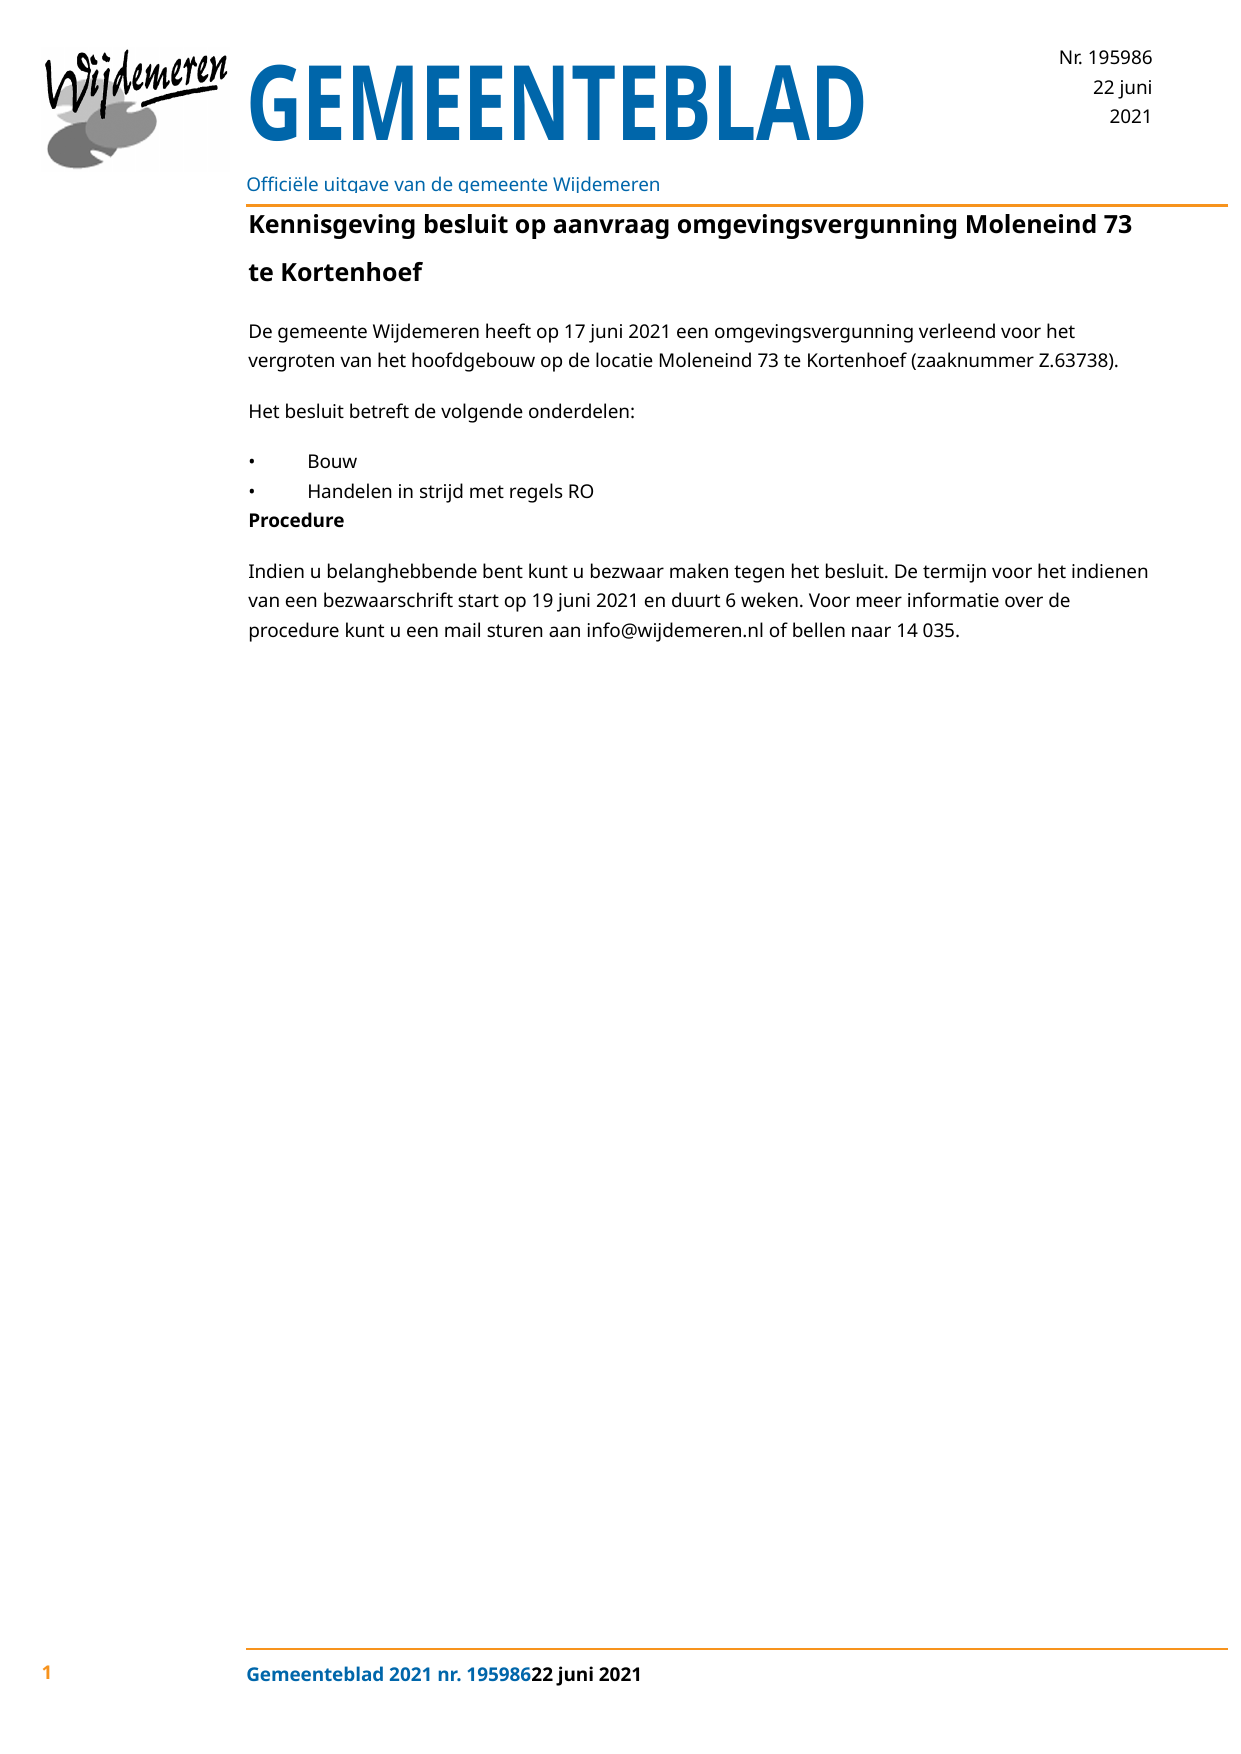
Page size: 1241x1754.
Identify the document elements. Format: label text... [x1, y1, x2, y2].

picture [41, 47, 231, 172]
text De gemeente Wijdemeren heeft op 17 juni 2021 een omgevingsvergunning verleend voor het vergroten van het hoofdgebouw op de locatie Moleneind 73 te Kortenhoef (zaaknummer Z.63738). [248, 318, 1152, 373]
text Het besluit betreft de volgende onderdelen: [248, 398, 1152, 424]
list Handelen in strijd met regels RO [248, 478, 1152, 504]
text Kennisgeving besluit op aanvraag omgevingsvergunning Moleneind 73 te Kortenhoef [248, 207, 1152, 288]
text Indien u belanghebbende bent kunt u bezwaar maken tegen het besluit. De termijn voor het indienen van een bezwaarschrift start op 19 juni 2021 en duurt 6 weken. Voor meer informatie over de procedure kunt u een mail sturen aan info@wijdemeren.nl of bellen naar 14 035. [248, 558, 1152, 643]
list Bouw [248, 448, 1152, 474]
text Procedure [248, 507, 1152, 533]
